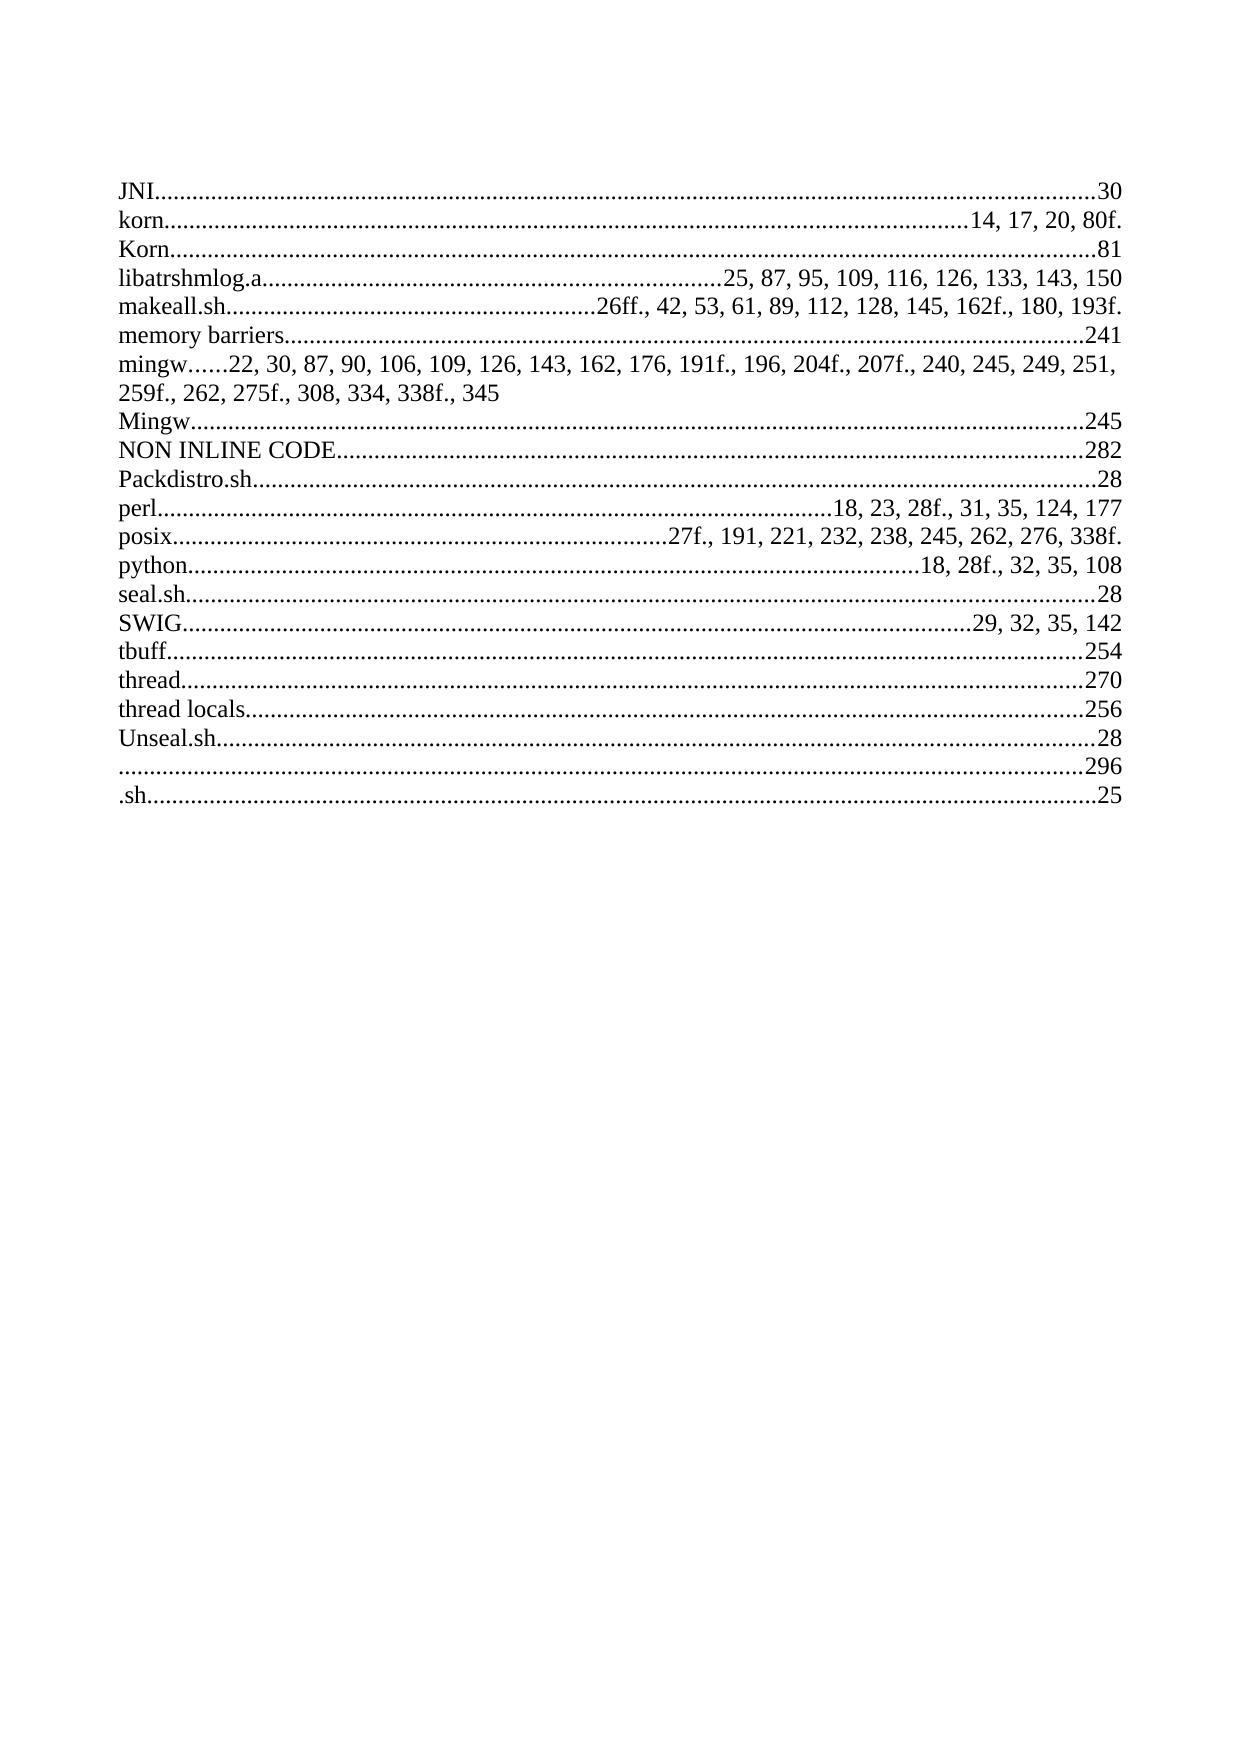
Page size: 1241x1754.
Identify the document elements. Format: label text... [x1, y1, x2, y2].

text mingw 22, 30, 87, 90, 106, 109, 126, 143, 162, 176, 191f., 196, 204f., 207f., 240, 245, 249, 251, 259f., 262, 275f., 308, 334, 338f., 345 [118, 349, 1122, 406]
text JNI 30 [118, 176, 1122, 205]
text korn 14, 17, 20, 80f. [118, 205, 1122, 234]
text memory barriers 241 [118, 320, 1122, 349]
text Packdistro.sh 28 [118, 464, 1122, 493]
text python 18, 28f., 32, 35, 108 [118, 550, 1122, 579]
text posix 27f., 191, 221, 232, 238, 245, 262, 276, 338f. [118, 521, 1122, 550]
text Korn 81 [118, 234, 1122, 263]
text Unseal.sh 28 [118, 723, 1122, 751]
text thread locals 256 [118, 694, 1122, 723]
text NON INLINE CODE 282 [118, 435, 1122, 464]
text thread 270 [118, 665, 1122, 694]
text makeall.sh 26ff., 42, 53, 61, 89, 112, 128, 145, 162f., 180, 193f. [118, 291, 1122, 320]
text seal.sh 28 [118, 579, 1122, 608]
text 296 [118, 751, 1122, 780]
text SWIG 29, 32, 35, 142 [118, 608, 1122, 636]
text libatrshmlog.a 25, 87, 95, 109, 116, 126, 133, 143, 150 [118, 263, 1122, 291]
text .sh 25 [118, 780, 1122, 809]
text tbuff 254 [118, 636, 1122, 665]
text perl 18, 23, 28f., 31, 35, 124, 177 [118, 493, 1122, 521]
text Mingw 245 [118, 406, 1122, 435]
